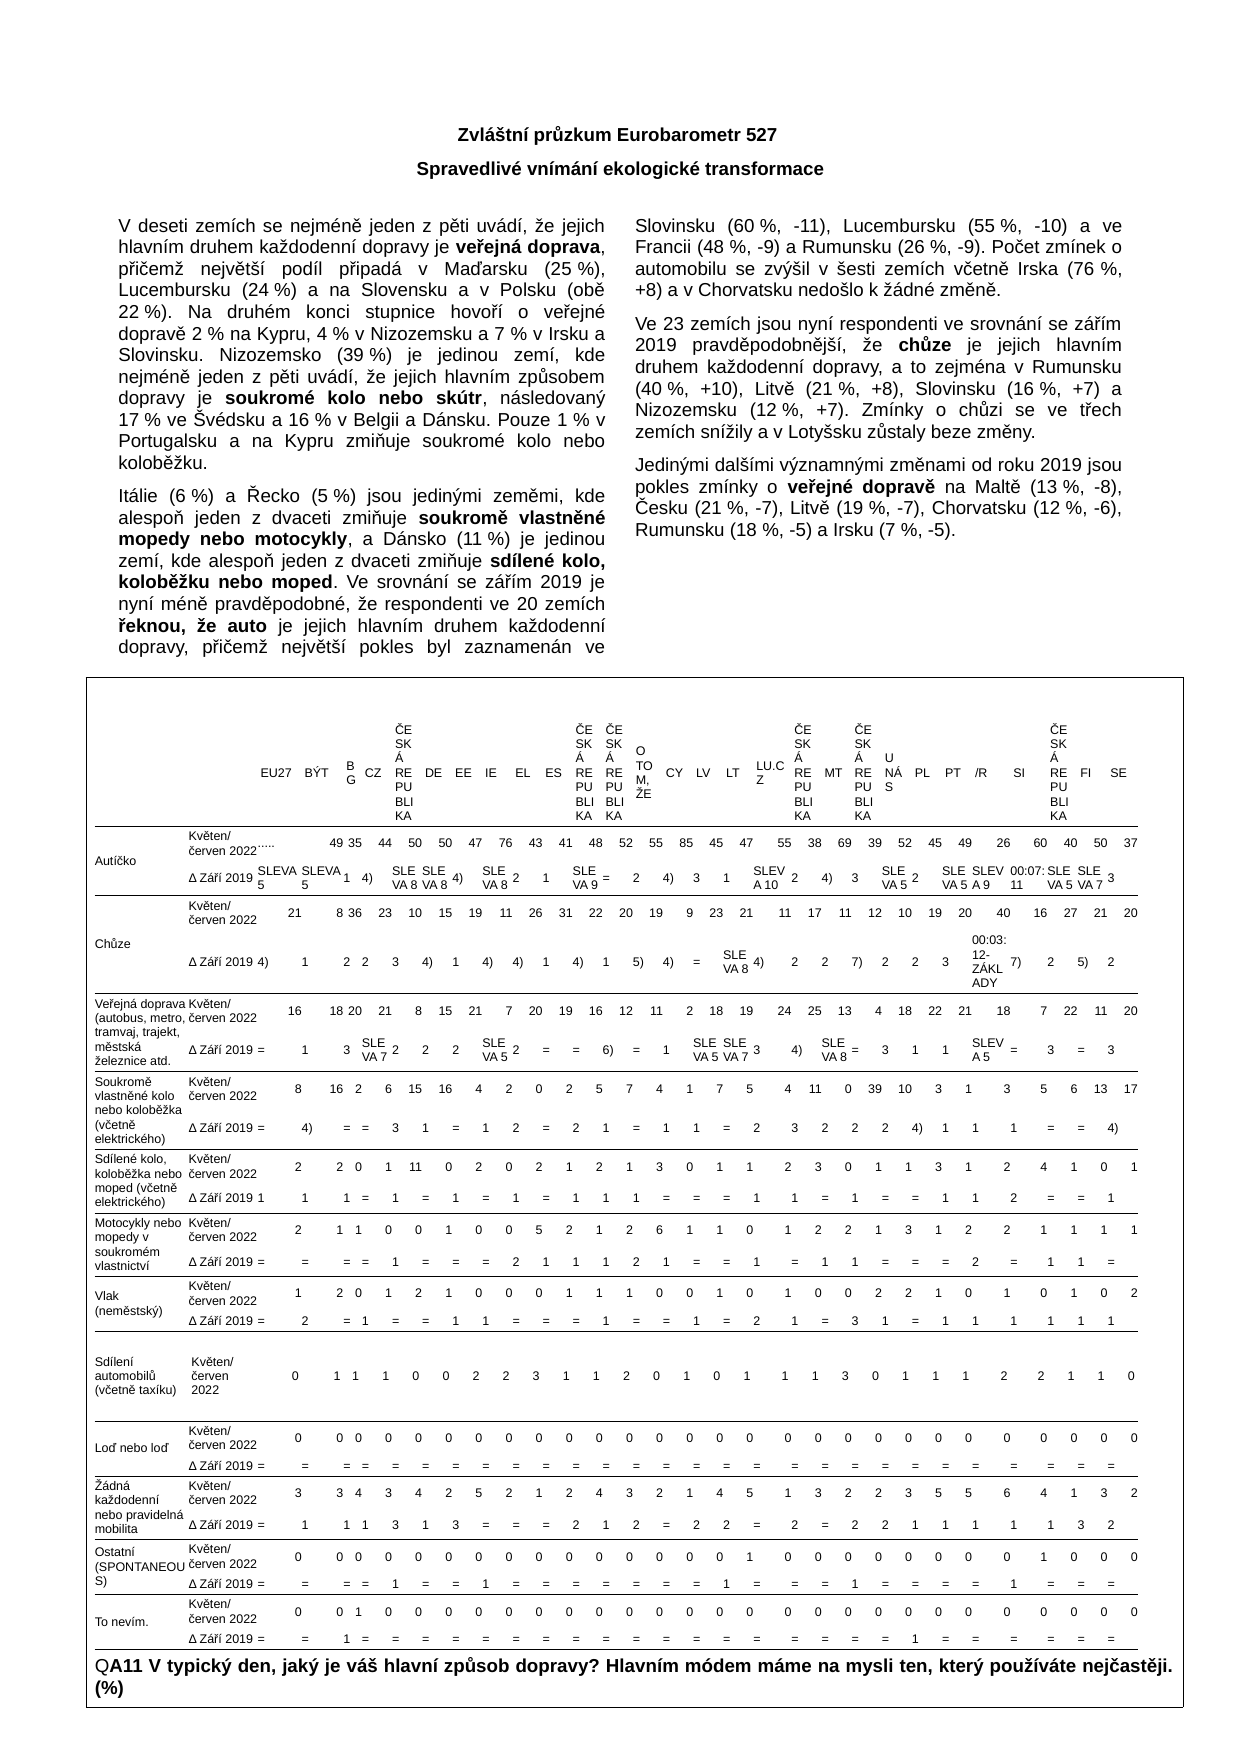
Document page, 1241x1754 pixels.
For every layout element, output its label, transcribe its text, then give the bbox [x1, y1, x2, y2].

table_cell [753, 1400, 791, 1421]
table_cell = [482, 1247, 512, 1276]
table_cell ..... [258, 827, 301, 861]
table_cell Δ Září 2019 [188, 930, 257, 993]
table_cell 1 [753, 1351, 791, 1400]
table_cell 31 [542, 896, 572, 930]
table_cell 1 [258, 1277, 301, 1311]
table_cell 17 [1107, 1072, 1137, 1106]
table_cell Δ Září 2019 [188, 1247, 257, 1276]
table_cell Květen/červen 2022 [188, 1477, 257, 1510]
table_cell 1 [1047, 1351, 1077, 1400]
table_cell Δ Září 2019 [188, 1311, 257, 1331]
table_cell = [882, 1455, 912, 1476]
table_cell 1 [693, 1150, 723, 1184]
table_cell 0 [258, 1595, 301, 1629]
table_cell 2 [791, 861, 821, 895]
table_cell 0 [753, 1422, 791, 1455]
table_cell 1 [693, 1106, 723, 1149]
table_cell 1 [301, 1028, 343, 1071]
table_cell 47 [452, 827, 482, 861]
table_cell 1 [362, 1311, 392, 1331]
table_cell 16 [301, 1072, 343, 1106]
table_cell 1 [633, 1184, 663, 1212]
table_cell SLEVA 5 [942, 861, 972, 895]
table_cell 1 [452, 930, 482, 993]
table_cell Motocykly nebo mopedy v soukromém vlastnictví [95, 1214, 188, 1276]
table_cell 1 [542, 1247, 572, 1276]
table_cell 1 [851, 1150, 882, 1184]
table_cell = [1077, 1106, 1107, 1149]
table_cell [422, 1332, 452, 1351]
table_cell [422, 1400, 452, 1421]
table_cell 0 [942, 1595, 972, 1629]
table_cell [693, 1332, 723, 1351]
table_cell = [573, 1629, 602, 1649]
table_cell 3 [851, 861, 882, 895]
table_cell [1077, 1332, 1107, 1351]
table_cell 0 [452, 1214, 482, 1247]
table_cell SLEVA 8 [482, 861, 512, 895]
table_cell Δ Září 2019 [188, 1184, 257, 1212]
table_cell [663, 1400, 693, 1421]
table_cell 3 [512, 1351, 542, 1400]
table_cell [188, 1400, 257, 1421]
table_cell 7) [1010, 930, 1047, 993]
table_cell [851, 1400, 882, 1421]
table_cell 0 [392, 1214, 422, 1247]
table_cell 0 [301, 1595, 343, 1629]
table_cell 69 [821, 827, 851, 861]
table_cell 2 [258, 1150, 301, 1184]
table_cell 2 [512, 1028, 542, 1071]
table_cell = [821, 1629, 851, 1649]
table_header ČESKÁ REPUBLIKA [603, 719, 633, 826]
table_cell = [452, 1247, 482, 1276]
table_cell = [633, 1028, 663, 1071]
table_cell 4) [912, 1106, 942, 1149]
table_cell 1 [343, 1214, 362, 1247]
table_cell 0 [301, 1422, 343, 1455]
table_cell 4) [791, 1028, 821, 1071]
table_cell = [573, 1455, 602, 1476]
table_cell 0 [912, 1422, 942, 1455]
table_cell Δ Září 2019 [188, 1455, 257, 1476]
table_cell 0 [422, 1540, 452, 1574]
table_cell 0 [573, 1540, 602, 1574]
table_cell 2 [482, 1477, 512, 1510]
table_cell 2 [343, 1072, 362, 1106]
table_cell 2 [573, 1106, 602, 1149]
table_cell 1 [343, 1595, 362, 1629]
table_cell 11 [791, 1072, 821, 1106]
table_cell 0 [633, 1277, 663, 1311]
table_cell 10 [882, 896, 912, 930]
table_cell 4) [452, 861, 482, 895]
table_cell 1 [362, 1277, 392, 1311]
table_cell 2 [753, 1106, 791, 1149]
table_cell 12 [851, 896, 882, 930]
table_cell 1 [343, 1184, 362, 1212]
table_cell 7 [693, 1072, 723, 1106]
table_cell = [362, 1106, 392, 1149]
table_cell = [753, 1455, 791, 1476]
table_cell = [1107, 1247, 1137, 1276]
table_cell 2 [972, 1214, 1010, 1247]
table_cell 0 [482, 1277, 512, 1311]
table_header ČESKÁ REPUBLIKA [573, 719, 602, 826]
table_cell 3 [791, 1106, 821, 1149]
table_cell 0 [723, 1595, 753, 1629]
table_cell 1 [1047, 1277, 1077, 1311]
table_cell = [482, 1455, 512, 1476]
table_cell 3 [633, 1150, 663, 1184]
table_cell 1 [1047, 1150, 1077, 1184]
table_cell 0 [821, 1277, 851, 1311]
table_cell 9 [663, 896, 693, 930]
table_cell 1 [542, 861, 572, 895]
table_cell 2 [573, 1150, 602, 1184]
table_cell 2 [1107, 1510, 1137, 1539]
table_cell 1 [693, 1277, 723, 1311]
table_cell 0 [301, 1540, 343, 1574]
table_cell 0 [851, 1595, 882, 1629]
table_cell 7 [482, 994, 512, 1028]
table_cell [301, 1332, 343, 1351]
table_cell = [633, 1455, 663, 1476]
table_cell = [791, 1247, 821, 1276]
table_cell = [603, 1574, 633, 1594]
table_cell 1 [663, 1072, 693, 1106]
table_header DE [422, 719, 452, 826]
table_header SE [1107, 719, 1137, 826]
table_cell 0 [573, 1595, 602, 1629]
table_cell 0 [603, 1422, 633, 1455]
table_cell 1 [542, 1351, 572, 1400]
table_cell SLEVA 8 [392, 861, 422, 895]
table_cell 5 [942, 1477, 972, 1510]
table_cell [912, 1400, 942, 1421]
table_cell 0 [821, 1150, 851, 1184]
table_cell 1 [1077, 1351, 1107, 1400]
table_cell 3 [753, 1028, 791, 1071]
table_cell [188, 1332, 257, 1351]
table_cell 1 [1077, 1247, 1107, 1276]
table_cell 0 [1077, 1277, 1107, 1311]
table_cell 5 [1010, 1072, 1047, 1106]
table_cell 1 [663, 1247, 693, 1276]
table_cell Δ Září 2019 [188, 1106, 257, 1149]
table_cell [723, 1400, 753, 1421]
table_cell 1 [512, 1477, 542, 1510]
table_cell 3 [301, 1477, 343, 1510]
table_cell = [542, 1574, 572, 1594]
table_cell = [851, 1455, 882, 1476]
table_cell 4) [753, 930, 791, 993]
table_cell 4 [633, 1072, 663, 1106]
table_header LU.CZ [753, 719, 791, 826]
table_cell [301, 1400, 343, 1421]
table_cell = [882, 1574, 912, 1594]
table_cell 1 [723, 1540, 753, 1574]
table_cell 0 [482, 1422, 512, 1455]
table_cell 12 [603, 994, 633, 1028]
table_cell = [542, 1455, 572, 1476]
table_cell 2 [452, 1150, 482, 1184]
table_cell 1 [392, 1184, 422, 1212]
table_cell = [422, 1455, 452, 1476]
table_cell 2 [512, 1150, 542, 1184]
table_cell 5 [512, 1214, 542, 1247]
table_cell 2 [882, 1106, 912, 1149]
table_cell 1 [512, 1184, 542, 1212]
table_cell 17 [791, 896, 821, 930]
table_cell 2 [753, 1311, 791, 1331]
table_cell = [851, 1629, 882, 1649]
table_cell 0 [821, 1072, 851, 1106]
table_cell 1 [1010, 1214, 1047, 1247]
table_cell = [573, 1574, 602, 1594]
table_cell 2 [851, 1510, 882, 1539]
table_cell = [723, 1106, 753, 1149]
table_cell 00:03:12-ZÁKLADY [972, 930, 1010, 993]
table_cell 0 [392, 1595, 422, 1629]
table_cell 0 [633, 1540, 663, 1574]
table_cell 1 [452, 1311, 482, 1331]
table_cell 0 [942, 1277, 972, 1311]
table_header FI [1077, 719, 1107, 826]
table_cell 8 [258, 1072, 301, 1106]
table_header ČESKÁ REPUBLIKA [791, 719, 821, 826]
table_cell 3 [851, 1311, 882, 1331]
table_cell = [663, 1574, 693, 1594]
table_cell 4) [821, 861, 851, 895]
table_cell 2 [362, 930, 392, 993]
table_cell 2 [972, 1150, 1010, 1184]
table_cell 1 [392, 1247, 422, 1276]
table_cell 1 [723, 1351, 753, 1400]
table_cell 1 [972, 1106, 1010, 1149]
table_cell To nevím. [95, 1595, 188, 1649]
table_cell 5 [723, 1072, 753, 1106]
table_cell 1 [1047, 1510, 1077, 1539]
table_cell 1 [603, 1184, 633, 1212]
table_cell SLEVA 5 [482, 1028, 512, 1071]
table_header LT [723, 719, 753, 826]
table_cell 0 [1107, 1422, 1137, 1455]
table_cell 2 [542, 1477, 572, 1510]
table_cell = [542, 1629, 572, 1649]
table_cell 3 [1077, 1477, 1107, 1510]
table_cell 7 [1010, 994, 1047, 1028]
table_cell 5) [1077, 930, 1107, 993]
table_cell = [633, 1574, 663, 1594]
table_cell 1 [603, 1277, 633, 1311]
table_cell 39 [851, 827, 882, 861]
table_cell 3 [821, 1351, 851, 1400]
table_cell 0 [422, 1422, 452, 1455]
table_cell 48 [573, 827, 602, 861]
table_cell 2 [663, 994, 693, 1028]
table_cell 4) [512, 930, 542, 993]
table_cell = [723, 1311, 753, 1331]
table_cell 19 [633, 896, 663, 930]
table_cell 13 [1077, 1072, 1107, 1106]
table_cell 1 [1010, 1510, 1047, 1539]
table_cell 1 [301, 1214, 343, 1247]
table_cell = [912, 1574, 942, 1594]
table_cell 0 [452, 1277, 482, 1311]
table_cell [851, 1332, 882, 1351]
table_cell 45 [912, 827, 942, 861]
table_cell 0 [972, 1595, 1010, 1629]
table_cell 0 [512, 1540, 542, 1574]
table_cell [1010, 1400, 1047, 1421]
table_cell 1 [603, 1247, 633, 1276]
table_cell 15 [422, 994, 452, 1028]
table_cell 2 [301, 1150, 343, 1184]
table_cell [942, 1400, 972, 1421]
table_cell 0 [542, 1540, 572, 1574]
table_cell 19 [912, 896, 942, 930]
table_cell 20 [1107, 896, 1137, 930]
table_cell = [573, 1311, 602, 1331]
table_cell = [972, 1574, 1010, 1594]
table_cell = [663, 1311, 693, 1331]
table_header ČESKÁ REPUBLIKA [1047, 719, 1077, 826]
table_cell 11 [392, 1150, 422, 1184]
table_cell 1 [912, 1028, 942, 1071]
table_cell [343, 1332, 362, 1351]
table_cell 0 [1107, 1540, 1137, 1574]
table_cell = [912, 1311, 942, 1331]
table_cell 20 [343, 994, 362, 1028]
table_cell = [542, 1510, 572, 1539]
table_cell 5) [633, 930, 663, 993]
table_cell 0 [633, 1351, 663, 1400]
table_cell = [882, 1629, 912, 1649]
table_cell = [912, 1184, 942, 1212]
table_cell 2 [1047, 930, 1077, 993]
table_cell 1 [1010, 1311, 1047, 1331]
table_cell 3 [791, 1150, 821, 1184]
table_cell 2 [392, 1028, 422, 1071]
table_cell 2 [542, 1214, 572, 1247]
table_cell 44 [362, 827, 392, 861]
table_cell 1 [1047, 1247, 1077, 1276]
table_cell 0 [693, 1540, 723, 1574]
table_cell [723, 1332, 753, 1351]
table_cell 10 [392, 896, 422, 930]
table_cell Δ Září 2019 [188, 1028, 257, 1071]
table_cell SLEVA 7 [362, 1028, 392, 1071]
table_cell 2 [942, 1214, 972, 1247]
table_cell = [343, 1247, 362, 1276]
table_cell 55 [633, 827, 663, 861]
table_cell Autíčko [95, 827, 188, 895]
table_cell 2 [821, 1477, 851, 1510]
table_cell = [301, 1574, 343, 1594]
table_cell Květen/červen 2022 [188, 896, 257, 930]
table_cell [573, 1400, 602, 1421]
table_cell = [422, 1629, 452, 1649]
table_cell = [693, 1184, 723, 1212]
table_cell = [633, 1106, 663, 1149]
table_cell 0 [482, 1540, 512, 1574]
table_cell 1 [663, 1106, 693, 1149]
table_cell = [392, 1629, 422, 1649]
table_cell 1 [912, 1629, 942, 1649]
table_cell Soukromě vlastněné kolo nebo koloběžka (včetně elektrického) [95, 1072, 188, 1149]
table_cell 1 [693, 1311, 723, 1331]
table_cell = [343, 1106, 362, 1149]
table_cell 2 [1107, 930, 1137, 993]
table_cell = [882, 1247, 912, 1276]
table_cell 1 [753, 1477, 791, 1510]
table_cell 2 [972, 1247, 1010, 1276]
table_cell 0 [343, 1540, 362, 1574]
table_cell 26 [512, 896, 542, 930]
table_cell 1 [452, 1184, 482, 1212]
table_cell [362, 1332, 392, 1351]
table_cell = [452, 1106, 482, 1149]
table_header CZ [362, 719, 392, 826]
table_cell 0 [723, 1214, 753, 1247]
table_cell = [663, 1184, 693, 1212]
table_cell 1 [343, 1629, 362, 1649]
table_cell [633, 1400, 663, 1421]
table_cell = [723, 1247, 753, 1276]
table_cell 3 [392, 930, 422, 993]
table_cell 1 [301, 1184, 343, 1212]
table_cell = [603, 1455, 633, 1476]
table_cell 52 [603, 827, 633, 861]
table_cell 1 [1107, 1150, 1137, 1184]
table_cell 2 [882, 930, 912, 993]
table_cell 19 [723, 994, 753, 1028]
table_cell [882, 1332, 912, 1351]
table_cell = [791, 1629, 821, 1649]
table_header EL [512, 719, 542, 826]
table_cell 11 [821, 896, 851, 930]
table_cell 2 [851, 1477, 882, 1510]
table_cell = [258, 1247, 301, 1276]
table_cell 60 [1010, 827, 1047, 861]
table_cell = [821, 1184, 851, 1212]
table_cell [821, 1332, 851, 1351]
table_cell = [542, 1106, 572, 1149]
table_cell 0 [663, 1422, 693, 1455]
table_cell 0 [791, 1595, 821, 1629]
table_cell Květen/červen 2022 [188, 1540, 257, 1574]
table_cell 1 [542, 930, 572, 993]
table_cell 0 [942, 1540, 972, 1574]
table_cell 1 [343, 861, 362, 895]
table_header ČESKÁ REPUBLIKA [392, 719, 422, 826]
table_cell 7) [851, 930, 882, 993]
text Itálie (6 %) a Řecko (5 %) jsou jedinými zeměmi, kde alespoň jeden z dvaceti zmiňuje soukromě vlastněné mopedy nebo motocykly, a Dánsko (11 %) je jedinou zemí, kde alespoň jeden z dvaceti zmiňuje sdílené kolo, koloběžku nebo moped. Ve srovnání se zářím 2019 je nyní méně pravděpodobné, že respondenti ve 20 zemích řeknou, že auto je jejich hlavním druhem každodenní dopravy, přičemž největší pokles byl zaznamenán ve [118, 485, 605, 658]
table_cell = [753, 1629, 791, 1649]
table_cell 0 [942, 1422, 972, 1455]
table_cell 23 [362, 896, 392, 930]
table_cell 1 [603, 1311, 633, 1331]
table_cell = [693, 1574, 723, 1594]
table_cell 3 [1107, 1028, 1137, 1071]
table_header ČESKÁ REPUBLIKA [851, 719, 882, 826]
table_cell 0 [362, 1540, 392, 1574]
table_cell Sdílení automobilů (včetně taxíku) [95, 1332, 188, 1421]
table_cell 0 [482, 1595, 512, 1629]
table_cell [573, 1332, 602, 1351]
table_cell SLEVA 5 [972, 1028, 1010, 1071]
table_cell = [512, 1629, 542, 1649]
table_cell Květen/červen 2022 [188, 1595, 257, 1629]
table_cell 0 [482, 1150, 512, 1184]
table_cell 1 [573, 1214, 602, 1247]
table_cell 4) [663, 861, 693, 895]
table_cell Veřejná doprava (autobus, metro, tramvaj, trajekt, městská železnice atd. [95, 994, 188, 1071]
table_cell 1 [942, 1106, 972, 1149]
table_cell SLEVA 5 [258, 861, 301, 895]
table_cell = [512, 1574, 542, 1594]
table_cell 1 [573, 1247, 602, 1276]
table_cell = [603, 861, 633, 895]
table_cell = [942, 1455, 972, 1476]
table_cell 0 [392, 1422, 422, 1455]
table_cell = [603, 1629, 633, 1649]
table_cell 0 [1047, 1595, 1077, 1629]
table_cell 1 [972, 1277, 1010, 1311]
table_cell 6 [972, 1477, 1010, 1510]
table_cell 4) [362, 861, 392, 895]
table_cell 0 [512, 1277, 542, 1311]
table_cell 1 [821, 1247, 851, 1276]
table_cell = [301, 1247, 343, 1276]
table_header U NÁS [882, 719, 912, 826]
table_cell 1 [753, 1277, 791, 1311]
table_header PT [942, 719, 972, 826]
table_cell 0 [258, 1540, 301, 1574]
table_cell 21 [942, 994, 972, 1028]
table_cell = [821, 1510, 851, 1539]
table_cell 38 [791, 827, 821, 861]
table_cell = [882, 1184, 912, 1212]
table_cell 5 [723, 1477, 753, 1510]
table_header EU27 [258, 719, 301, 826]
table_cell 0 [791, 1277, 821, 1311]
text Ve 23 zemích jsou nyní respondenti ve srovnání se zářím 2019 pravděpodobnější, že chůze je jejich hlavním druhem každodenní dopravy, a to zejména v Rumunsku (40 %, +10), Litvě (21 %, +8), Slovinsku (16 %, +7) a Nizozemsku (12 %, +7). Zmínky o chůzi se ve třech zemích snížily a v Lotyšsku zůstaly beze změny. [635, 313, 1122, 442]
table_cell SLEVA 5 [301, 861, 343, 895]
table_cell 1 [603, 1510, 633, 1539]
table_cell 0 [791, 1422, 821, 1455]
table_cell 1 [851, 1574, 882, 1594]
table_cell 1 [1047, 1311, 1077, 1331]
table_cell 15 [392, 1072, 422, 1106]
table_cell 2 [422, 1477, 452, 1510]
table_cell Květen/červen 2022 [188, 994, 257, 1028]
table_cell Květen/červen 2022 [188, 1277, 257, 1311]
table_cell 0 [452, 1540, 482, 1574]
table_cell 40 [972, 896, 1010, 930]
table_cell = [821, 1455, 851, 1476]
table_cell 50 [392, 827, 422, 861]
table_cell [791, 1332, 821, 1351]
table_cell 4) [258, 930, 301, 993]
table_cell 21 [723, 896, 753, 930]
table_cell 4 [392, 1477, 422, 1510]
table_cell 26 [972, 827, 1010, 861]
table_cell 1 [663, 1351, 693, 1400]
table_cell = [821, 1311, 851, 1331]
table_cell [392, 1332, 422, 1351]
table_cell 4) [301, 1106, 343, 1149]
table_cell = [693, 1247, 723, 1276]
table_cell 3 [603, 1477, 633, 1510]
table_cell SLEVA 7 [723, 1028, 753, 1071]
table_cell = [422, 1247, 452, 1276]
table_cell 5 [452, 1477, 482, 1510]
table_cell 1 [542, 1277, 572, 1311]
table_cell 1 [791, 1184, 821, 1212]
table_cell [753, 1332, 791, 1351]
table_cell 36 [343, 896, 362, 930]
table_cell = [753, 1574, 791, 1594]
table_cell = [512, 1510, 542, 1539]
table_cell 0 [723, 1277, 753, 1311]
table_cell = [482, 1629, 512, 1649]
table_cell = [942, 1629, 972, 1649]
table_cell = [343, 1574, 362, 1594]
table_cell 21 [362, 994, 392, 1028]
table_cell 3 [1047, 1028, 1077, 1071]
table_cell 1 [942, 1311, 972, 1331]
table_cell 0 [1077, 1422, 1107, 1455]
table_cell 2 [912, 930, 942, 993]
table_header /R [972, 719, 1010, 826]
table_cell 0 [422, 1150, 452, 1184]
table_cell 3 [972, 1072, 1010, 1106]
table_cell = [258, 1028, 301, 1071]
table_cell 2 [573, 1510, 602, 1539]
table_cell [542, 1332, 572, 1351]
table_cell 0 [512, 1422, 542, 1455]
table_cell = [258, 1629, 301, 1649]
table_cell SLEVA 5 [882, 861, 912, 895]
table_cell 11 [633, 994, 663, 1028]
table_cell Δ Září 2019 [188, 1629, 257, 1649]
table_cell 2 [542, 1072, 572, 1106]
table_cell Květen/červen 2022 [188, 1351, 257, 1400]
table_cell 1 [573, 1277, 602, 1311]
table_cell 22 [573, 896, 602, 930]
table_cell 5 [912, 1477, 942, 1510]
table_cell Žádná každodenní nebo pravidelná mobilita [95, 1477, 188, 1539]
table_cell 1 [1010, 1540, 1047, 1574]
table_cell 0 [258, 1351, 301, 1400]
table_cell 1 [851, 1214, 882, 1247]
table_cell 50 [422, 827, 452, 861]
table_cell [512, 1332, 542, 1351]
table_cell 37 [1107, 827, 1137, 861]
table_cell = [452, 1629, 482, 1649]
table_cell [821, 1400, 851, 1421]
table_cell 2 [882, 1510, 912, 1539]
table_cell 1 [1077, 1214, 1107, 1247]
table_cell 0 [972, 1422, 1010, 1455]
table_cell 2 [512, 861, 542, 895]
table_header MT [821, 719, 851, 826]
table_cell 0 [343, 1422, 362, 1455]
table_cell [343, 1400, 362, 1421]
table_cell 1 [482, 1311, 512, 1331]
table_cell 22 [1047, 994, 1077, 1028]
table_cell 18 [972, 994, 1010, 1028]
table_cell 3 [912, 1072, 942, 1106]
table_cell 2 [512, 1106, 542, 1149]
table_cell = [633, 1311, 663, 1331]
table_cell 0 [753, 1595, 791, 1629]
table_cell 1 [912, 1510, 942, 1539]
table_cell 22 [912, 994, 942, 1028]
table_cell 0 [972, 1540, 1010, 1574]
table_cell = [301, 1629, 343, 1649]
table_cell 47 [723, 827, 753, 861]
table_cell 1 [482, 1574, 512, 1594]
table_cell 0 [1047, 1540, 1077, 1574]
table_cell 3 [693, 861, 723, 895]
table_cell 1 [723, 861, 753, 895]
table_cell 2 [1010, 1351, 1047, 1400]
table_cell = [1047, 1455, 1077, 1476]
table_cell 1 [603, 1106, 633, 1149]
table_cell 2 [753, 1150, 791, 1184]
table_cell [663, 1332, 693, 1351]
table_cell 2 [851, 1106, 882, 1149]
table_cell 0 [1010, 1595, 1047, 1629]
table_cell 5 [573, 1072, 602, 1106]
table_cell 2 [791, 1510, 821, 1539]
table_cell 0 [1047, 1422, 1077, 1455]
table_cell = [1047, 1184, 1077, 1212]
table_cell 0 [663, 1277, 693, 1311]
table_cell 2 [301, 1311, 343, 1331]
table_cell 7 [603, 1072, 633, 1106]
table_cell 41 [542, 827, 572, 861]
table_cell 1 [422, 1510, 452, 1539]
table_cell 4) [482, 930, 512, 993]
table_cell 13 [821, 994, 851, 1028]
table_cell 1 [663, 1214, 693, 1247]
table_cell 1 [663, 1477, 693, 1510]
table_cell [362, 1400, 392, 1421]
table_header CY [663, 719, 693, 826]
table_cell 0 [882, 1422, 912, 1455]
table_cell = [362, 1455, 392, 1476]
table_cell [693, 1400, 723, 1421]
table_cell 1 [542, 1150, 572, 1184]
text Jedinými dalšími významnými změnami od roku 2019 jsou pokles zmínky o veřejné dopravě na Maltě (13 %, -8), Česku (21 %, -7), Litvě (19 %, -7), Chorvatsku (12 %, -6), Rumunsku (18 %, -5) a Irsku (7 %, -5). [635, 454, 1122, 540]
table_cell SLEVA 5 [1047, 861, 1077, 895]
table_cell 0 [362, 1422, 392, 1455]
table_cell 0 [791, 1540, 821, 1574]
table_cell 11 [482, 896, 512, 930]
table_cell = [791, 1455, 821, 1476]
table_cell 0 [693, 1422, 723, 1455]
table_cell 1 [1107, 1184, 1137, 1212]
table_cell [633, 1332, 663, 1351]
table_cell 4 [851, 994, 882, 1028]
table_cell 20 [603, 896, 633, 930]
table_cell 2 [343, 930, 362, 993]
table_cell 2 [452, 1351, 482, 1400]
table_cell = [258, 1106, 301, 1149]
table_cell [1107, 1332, 1137, 1351]
table_cell [603, 1400, 633, 1421]
table_header O TOM, ŽE [633, 719, 663, 826]
table_cell = [301, 1455, 343, 1476]
table_cell = [422, 1184, 452, 1212]
table_cell = [258, 1455, 301, 1476]
table_cell = [1010, 1455, 1047, 1476]
table_cell = [512, 1455, 542, 1476]
table_cell 0 [392, 1351, 422, 1400]
table_cell 2 [851, 1277, 882, 1311]
table_cell Chůze [95, 896, 188, 993]
table_cell = [258, 1311, 301, 1331]
table_cell 0 [1107, 1351, 1137, 1400]
table_cell 0 [482, 1214, 512, 1247]
table_cell 4 [452, 1072, 482, 1106]
table_header BG [343, 719, 362, 826]
table_cell 2 [452, 1028, 482, 1071]
table_cell 6 [362, 1072, 392, 1106]
table_cell 1 [942, 1510, 972, 1539]
table_cell = [482, 1510, 512, 1539]
table_cell SLEVA 7 [1077, 861, 1107, 895]
table_cell = [1077, 1184, 1107, 1212]
table_cell 4) [663, 930, 693, 993]
table_cell 6 [1047, 1072, 1077, 1106]
table_cell = [258, 1510, 301, 1539]
table_cell 0 [362, 1214, 392, 1247]
table_cell 1 [972, 1184, 1010, 1212]
table_cell 2 [821, 930, 851, 993]
table_cell 49 [942, 827, 972, 861]
table_cell = [452, 1574, 482, 1594]
table_cell 11 [753, 896, 791, 930]
table_cell 1 [1107, 1311, 1137, 1331]
table_cell SLEVA 8 [422, 861, 452, 895]
table_cell 1 [851, 1184, 882, 1212]
table_header LV [693, 719, 723, 826]
table_cell 2 [603, 1351, 633, 1400]
table_cell 2 [482, 1072, 512, 1106]
table_cell Květen/červen 2022 [188, 1072, 257, 1106]
table_cell 0 [603, 1595, 633, 1629]
table_cell 1 [362, 1150, 392, 1184]
table_cell = [512, 1311, 542, 1331]
table_cell 50 [1077, 827, 1107, 861]
table_cell 19 [542, 994, 572, 1028]
table_cell [392, 1400, 422, 1421]
table_cell SLEVA 8 [723, 930, 753, 993]
table_cell 0 [851, 1351, 882, 1400]
table_cell = [693, 1629, 723, 1649]
table_cell = [1077, 1574, 1107, 1594]
table_cell 4 [573, 1477, 602, 1510]
table_cell 00:07:11 [1010, 861, 1047, 895]
table_cell Sdílené kolo, koloběžka nebo moped (včetně elektrického) [95, 1150, 188, 1212]
table_cell = [362, 1574, 392, 1594]
table_cell 4) [573, 930, 602, 993]
table_cell = [1077, 1629, 1107, 1649]
table_cell [482, 1400, 512, 1421]
table_cell 1 [753, 1247, 791, 1276]
table_cell = [1077, 1028, 1107, 1071]
table_cell 21 [258, 896, 301, 930]
table_cell = [1107, 1574, 1137, 1594]
table_cell 39 [851, 1072, 882, 1106]
table_cell = [1047, 1574, 1077, 1594]
table_cell 3 [1077, 1510, 1107, 1539]
table_cell [791, 1400, 821, 1421]
table_header IE [482, 719, 512, 826]
table_cell Δ Září 2019 [188, 1574, 257, 1594]
table_cell 2 [603, 1214, 633, 1247]
table_header SI [1010, 719, 1047, 826]
table_cell 0 [1077, 1595, 1107, 1629]
table_cell 0 [1077, 1150, 1107, 1184]
table_cell SLEVA 8 [821, 1028, 851, 1071]
table_cell 24 [753, 994, 791, 1028]
table_cell = [851, 1028, 882, 1071]
table_cell 16 [258, 994, 301, 1028]
table_cell Květen/červen 2022 [188, 827, 257, 861]
table_cell 1 [882, 1351, 912, 1400]
table_cell 0 [1107, 1595, 1137, 1629]
table_cell 0 [821, 1595, 851, 1629]
table_cell = [1107, 1455, 1137, 1476]
table_cell 45 [693, 827, 723, 861]
table_header EE [452, 719, 482, 826]
text V deseti zemích se nejméně jeden z pěti uvádí, že jejich hlavním druhem každodenní dopravy je veřejná doprava, přičemž největší podíl připadá v Maďarsku (25 %), Lucembursku (24 %) a na Slovensku a v Polsku (obě 22 %). Na druhém konci stupnice hovoří o veřejné dopravě 2 % na Kypru, 4 % v Nizozemsku a 7 % v Irsku a Slovinsku. Nizozemsko (39 %) je jedinou zemí, kde nejméně jeden z pěti uvádí, že jejich hlavním způsobem dopravy je soukromé kolo nebo skútr, následovaný 17 % ve Švédsku a 16 % v Belgii a Dánsku. Pouze 1 % v Portugalsku a na Kypru zmiňuje soukromé kolo nebo koloběžku. [118, 214, 605, 473]
table_cell Vlak (neměstský) [95, 1277, 188, 1331]
table_cell 1 [1010, 1574, 1047, 1594]
table_cell [1010, 1332, 1047, 1351]
table_cell 20 [1107, 994, 1137, 1028]
table_cell 1 [972, 1510, 1010, 1539]
table_cell 1 [851, 1247, 882, 1276]
table_cell = [1047, 1629, 1077, 1649]
table_cell 1 [882, 1311, 912, 1331]
table_cell = [723, 1184, 753, 1212]
table_cell = [972, 1455, 1010, 1476]
table_cell 1 [791, 1351, 821, 1400]
table_cell [452, 1332, 482, 1351]
table_cell [882, 1400, 912, 1421]
table_cell 2 [512, 1247, 542, 1276]
table_cell 0 [882, 1595, 912, 1629]
table_cell 1 [723, 1150, 753, 1184]
table_cell 3 [258, 1477, 301, 1510]
table_cell = [542, 1028, 572, 1071]
table_cell 0 [633, 1422, 663, 1455]
table_cell = [791, 1574, 821, 1594]
table_cell = [362, 1184, 392, 1212]
table_cell 21 [452, 994, 482, 1028]
table_cell [942, 1332, 972, 1351]
table_cell 3 [882, 1214, 912, 1247]
table_cell 0 [512, 1595, 542, 1629]
table_cell = [1010, 1028, 1047, 1071]
table_header ES [542, 719, 572, 826]
table_cell 2 [791, 1214, 821, 1247]
table_cell 1 [791, 1311, 821, 1331]
table_cell 43 [512, 827, 542, 861]
table_cell 2 [301, 1277, 343, 1311]
table_cell 20 [512, 994, 542, 1028]
table_cell 4) [1107, 1106, 1137, 1149]
table_cell Δ Září 2019 [188, 1510, 257, 1539]
table_cell = [912, 1247, 942, 1276]
table_cell 0 [392, 1540, 422, 1574]
table_cell 55 [753, 827, 791, 861]
table_cell 3 [452, 1510, 482, 1539]
table_cell 1 [912, 1214, 942, 1247]
table_cell 1 [882, 1150, 912, 1184]
table_cell = [972, 1629, 1010, 1649]
table_cell 20 [942, 896, 972, 930]
table_cell = [542, 1311, 572, 1331]
table_header [95, 719, 188, 826]
table_cell Ostatní (SPONTANEOUS) [95, 1540, 188, 1594]
table_cell 52 [882, 827, 912, 861]
table_cell 0 [573, 1422, 602, 1455]
table_cell 0 [512, 1072, 542, 1106]
table_cell [972, 1400, 1010, 1421]
table_cell 1 [912, 1351, 942, 1400]
table_cell 40 [1047, 827, 1077, 861]
table_cell 2 [633, 1247, 663, 1276]
table_cell 1 [392, 1574, 422, 1594]
table_cell 1 [362, 1510, 392, 1539]
table_cell 0 [821, 1540, 851, 1574]
table_cell = [1047, 1106, 1077, 1149]
table_cell 1 [972, 1311, 1010, 1331]
table_cell 23 [693, 896, 723, 930]
table_cell = [452, 1455, 482, 1476]
table_cell 0 [542, 1595, 572, 1629]
table_cell 0 [882, 1540, 912, 1574]
table_cell 3 [912, 1150, 942, 1184]
table_cell 1 [603, 930, 633, 993]
table_cell 16 [573, 994, 602, 1028]
table_cell = [258, 1574, 301, 1594]
table_cell [482, 1332, 512, 1351]
table_cell = [693, 1455, 723, 1476]
table_cell = [422, 1574, 452, 1594]
table_cell = [573, 1028, 602, 1071]
table_cell 0 [912, 1595, 942, 1629]
table_header BÝT [301, 719, 343, 826]
table_cell 3 [882, 1477, 912, 1510]
table_cell 0 [693, 1351, 723, 1400]
table_cell [512, 1400, 542, 1421]
table_cell 1 [343, 1351, 362, 1400]
table_header [188, 719, 257, 826]
table_cell = [343, 1311, 362, 1331]
text QA11 V typický den, jaký je váš hlavní způsob dopravy? Hlavním módem máme na mysli ten, který používáte nejčastěji. (%) [94, 1655, 1174, 1698]
table_cell 1 [663, 1028, 693, 1071]
table_cell = [422, 1311, 452, 1331]
table_cell 0 [723, 1422, 753, 1455]
table_cell 0 [663, 1595, 693, 1629]
table_cell Květen/červen 2022 [188, 1214, 257, 1247]
table_cell 0 [603, 1540, 633, 1574]
table_cell 3 [362, 1477, 392, 1510]
table_cell [258, 1400, 301, 1421]
table_cell 15 [422, 896, 452, 930]
table_cell 18 [301, 994, 343, 1028]
table_cell 6 [633, 1214, 663, 1247]
table_cell 2 [821, 1214, 851, 1247]
table_cell SLEVA 5 [693, 1028, 723, 1071]
table_cell 4) [422, 930, 452, 993]
table_cell [912, 1332, 942, 1351]
table_cell 2 [972, 1351, 1010, 1400]
table_cell 4 [343, 1477, 362, 1510]
table_cell 4 [753, 1072, 791, 1106]
table_cell 2 [821, 1106, 851, 1149]
table_cell 0 [1010, 1277, 1047, 1311]
table_cell = [753, 1510, 791, 1539]
table_cell 1 [693, 1214, 723, 1247]
table_cell 0 [693, 1595, 723, 1629]
table_cell 1 [753, 1214, 791, 1247]
table_cell [603, 1332, 633, 1351]
text [87, 678, 1183, 1707]
table_cell SLEVA 9 [573, 861, 602, 895]
table_cell = [1107, 1629, 1137, 1649]
table_cell 11 [1077, 994, 1107, 1028]
table_cell 8 [301, 896, 343, 930]
table_cell 8 [392, 994, 422, 1028]
table_cell 2 [258, 1214, 301, 1247]
table_cell = [942, 1574, 972, 1594]
table_cell 1 [942, 1184, 972, 1212]
table_cell 2 [1107, 1477, 1137, 1510]
table_cell 2 [723, 1510, 753, 1539]
table_cell 4 [693, 1477, 723, 1510]
table_cell 10 [882, 1072, 912, 1106]
table_cell 18 [882, 994, 912, 1028]
table_cell 4 [1010, 1150, 1047, 1184]
table_cell 1 [912, 1277, 942, 1311]
table_cell 0 [851, 1422, 882, 1455]
table_cell 16 [1010, 896, 1047, 930]
table_cell 2 [912, 861, 942, 895]
table_header PL [912, 719, 942, 826]
table_cell 0 [362, 1595, 392, 1629]
table_cell = [723, 1455, 753, 1476]
table_cell 0 [753, 1540, 791, 1574]
table_cell 1 [723, 1574, 753, 1594]
table_cell = [663, 1455, 693, 1476]
table_cell 0 [851, 1540, 882, 1574]
table_cell [1047, 1332, 1077, 1351]
table_cell 0 [1077, 1540, 1107, 1574]
table_cell 1 [1010, 1106, 1047, 1149]
table_cell 3 [791, 1477, 821, 1510]
table_cell SLEVA 10 [753, 861, 791, 895]
table_cell 0 [452, 1595, 482, 1629]
table_cell = [821, 1574, 851, 1594]
table_cell 1 [258, 1184, 301, 1212]
table_cell 2 [482, 1351, 512, 1400]
table_cell 6) [603, 1028, 633, 1071]
table_cell SLEVA 9 [972, 861, 1010, 895]
table_cell 35 [343, 827, 362, 861]
table_cell 3 [392, 1106, 422, 1149]
table_cell 2 [392, 1277, 422, 1311]
table_cell = [942, 1247, 972, 1276]
table_cell 0 [343, 1277, 362, 1311]
table_cell = [1077, 1455, 1107, 1476]
table_cell 2 [633, 1477, 663, 1510]
table_cell 3 [343, 1028, 362, 1071]
table_cell 2 [791, 930, 821, 993]
table_cell 1 [343, 1510, 362, 1539]
table_cell 21 [1077, 896, 1107, 930]
table_cell = [1010, 1629, 1047, 1649]
table_cell 1 [1077, 1311, 1107, 1331]
table_cell Loď nebo loď [95, 1422, 188, 1476]
table_cell [1107, 1400, 1137, 1421]
table_cell 2 [633, 1510, 663, 1539]
table_cell 2 [882, 1277, 912, 1311]
table_cell 25 [791, 994, 821, 1028]
table_cell Květen/červen 2022 [188, 1150, 257, 1184]
table_cell 0 [663, 1540, 693, 1574]
table_cell 1 [422, 1277, 452, 1311]
table_cell 0 [343, 1150, 362, 1184]
table_cell 3 [942, 930, 972, 993]
table_cell 76 [482, 827, 512, 861]
table_cell 16 [422, 1072, 452, 1106]
table_cell 2 [693, 1510, 723, 1539]
table_cell 3 [392, 1510, 422, 1539]
table_cell = [1010, 1247, 1047, 1276]
table_cell = [663, 1629, 693, 1649]
table_cell 1 [942, 1351, 972, 1400]
table_cell 0 [452, 1422, 482, 1455]
table_cell 1 [573, 1351, 602, 1400]
table_cell 1 [1047, 1214, 1077, 1247]
table_cell 0 [821, 1422, 851, 1455]
table_cell 85 [663, 827, 693, 861]
table_cell = [912, 1455, 942, 1476]
table_cell 0 [258, 1422, 301, 1455]
table_cell 2 [1107, 1277, 1137, 1311]
table_cell 0 [422, 1351, 452, 1400]
table_cell Δ Září 2019 [188, 861, 257, 895]
table_cell = [723, 1629, 753, 1649]
table_cell 1 [942, 1028, 972, 1071]
table_cell = [362, 1629, 392, 1649]
table_cell [258, 1332, 301, 1351]
table_cell 1 [301, 1351, 343, 1400]
table_cell 1 [573, 1184, 602, 1212]
table_cell 0 [912, 1540, 942, 1574]
table_cell 0 [422, 1595, 452, 1629]
table_cell 1 [1107, 1214, 1137, 1247]
table_cell = [343, 1455, 362, 1476]
table_cell 1 [422, 1214, 452, 1247]
table_cell = [542, 1184, 572, 1212]
table_cell Květen/červen 2022 [188, 1422, 257, 1455]
table_cell = [633, 1629, 663, 1649]
table_cell [972, 1332, 1010, 1351]
text Slovinsku (60 %, -11), Lucembursku (55 %, -10) a ve Francii (48 %, -9) a Rumunsku (26 %, -9). Počet zmínek o automobilu se zvýšil v šesti zemích včetně Irska (76 %, +8) a v Chorvatsku nedošlo k žádné změně. [635, 214, 1122, 301]
table_cell 18 [693, 994, 723, 1028]
table_cell 0 [663, 1150, 693, 1184]
table_cell 4 [1010, 1477, 1047, 1510]
table_cell 19 [452, 896, 482, 930]
table_cell = [392, 1455, 422, 1476]
table_cell 49 [301, 827, 343, 861]
table_cell = [693, 930, 723, 993]
table_cell [452, 1400, 482, 1421]
table_cell 0 [1010, 1422, 1047, 1455]
table_cell 3 [1107, 861, 1137, 895]
table_cell = [482, 1184, 512, 1212]
table_cell 3 [882, 1028, 912, 1071]
table_cell [1077, 1400, 1107, 1421]
table_cell = [362, 1247, 392, 1276]
table_cell 2 [633, 861, 663, 895]
table_cell 1 [301, 1510, 343, 1539]
table_cell = [392, 1311, 422, 1331]
table_cell 27 [1047, 896, 1077, 930]
table_cell 1 [942, 1150, 972, 1184]
table_cell 0 [542, 1422, 572, 1455]
table_cell 1 [603, 1150, 633, 1184]
table_cell 2 [1010, 1184, 1047, 1212]
table_cell 0 [633, 1595, 663, 1629]
table_cell 2 [422, 1028, 452, 1071]
table_cell = [663, 1510, 693, 1539]
table_cell 1 [942, 1072, 972, 1106]
table_cell [542, 1400, 572, 1421]
table_cell 1 [362, 1351, 392, 1400]
table_cell 1 [301, 930, 343, 993]
table_cell [1047, 1400, 1077, 1421]
table_cell 1 [482, 1106, 512, 1149]
table_cell 1 [1047, 1477, 1077, 1510]
table_cell 1 [753, 1184, 791, 1212]
table_cell 1 [422, 1106, 452, 1149]
